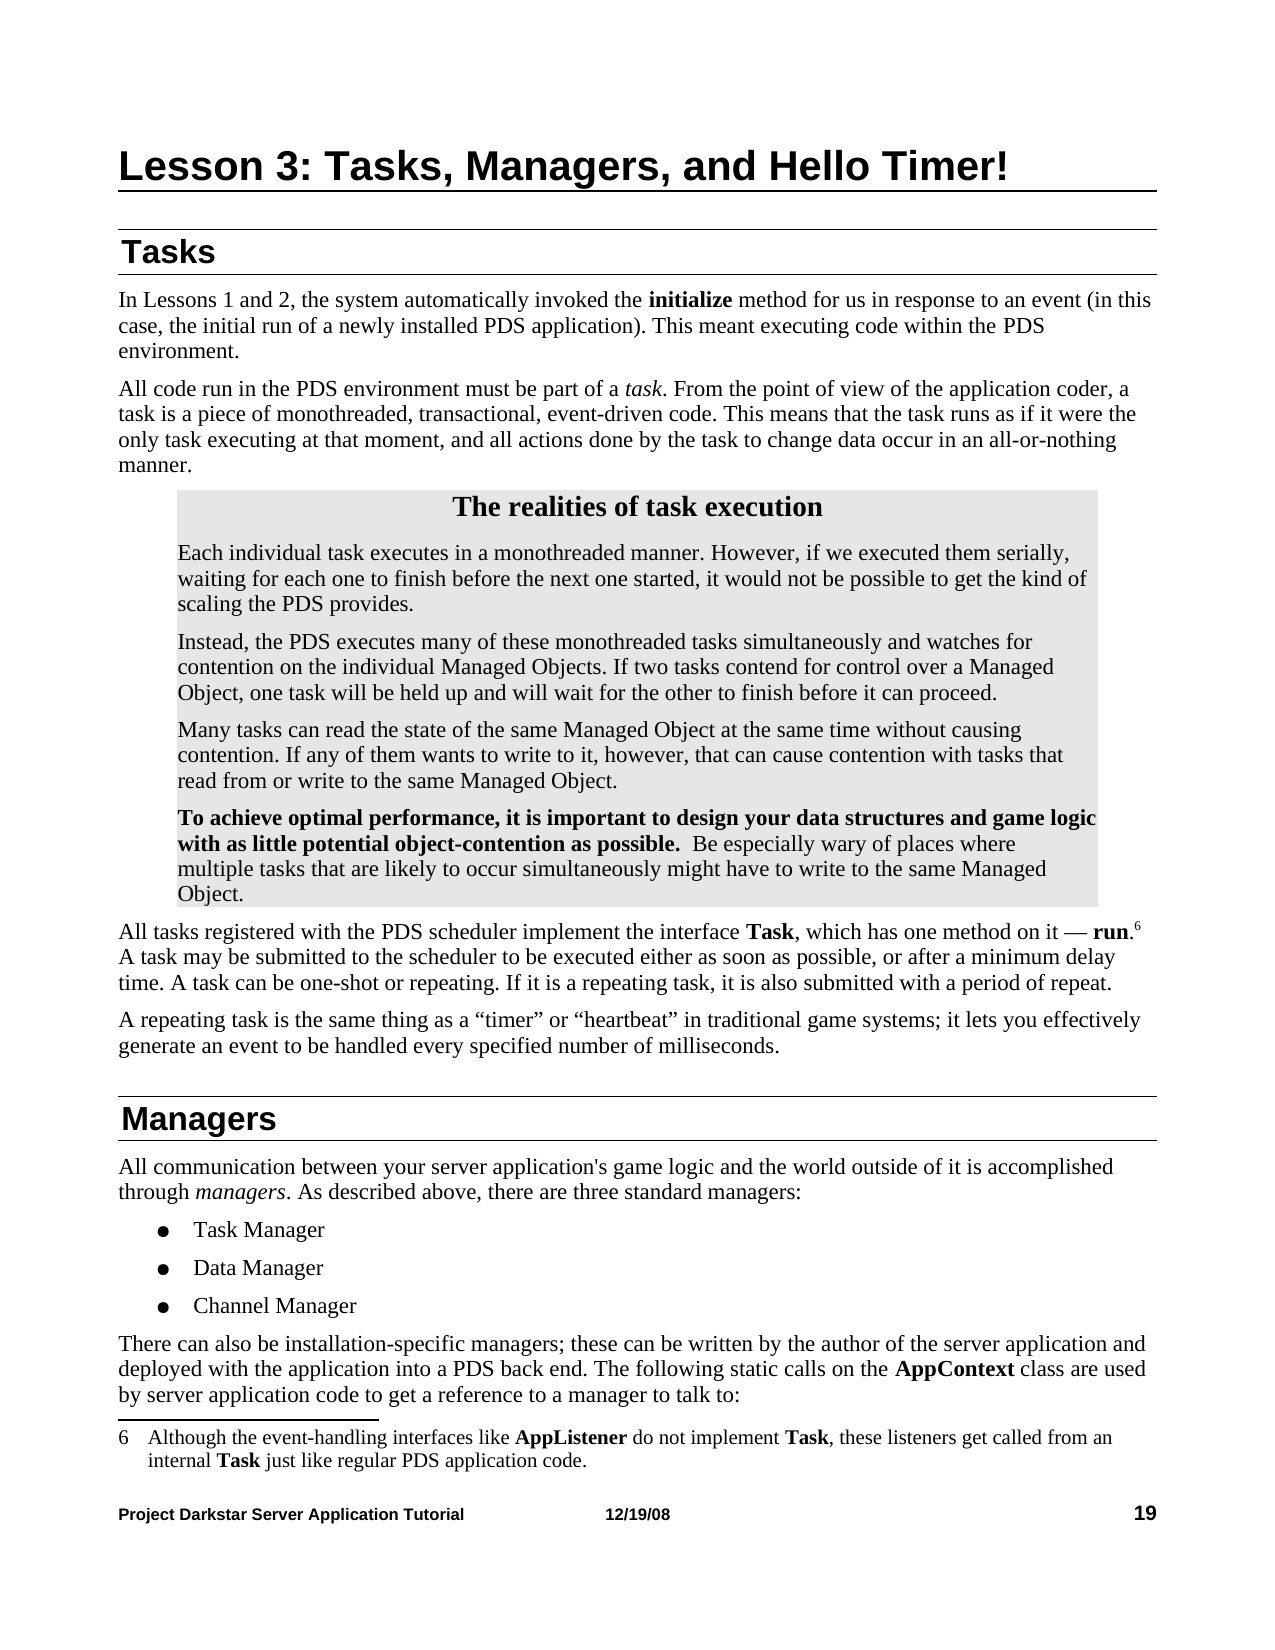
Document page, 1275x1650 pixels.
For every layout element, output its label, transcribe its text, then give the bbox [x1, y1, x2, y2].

list Task Manager [156, 1217, 1157, 1242]
text All code run in the PDS environment must be part of a task. From the point of view of the application coder, a task is a piece of monothreaded, transactional, event-driven code. This means that the task runs as if it were the only task executing at that moment, and all actions done by the task to change data occur in an all-or-nothing manner. [118, 376, 1157, 478]
subtitle Lesson 3: Tasks, Managers, and Hello Timer! [118, 143, 1157, 190]
text Although the event-handling interfaces like AppListener do not implement Task, these listeners get called from an internal Task just like regular PDS application code. [118, 1426, 1157, 1472]
text All tasks registered with the PDS scheduler implement the interface Task, which has one method on it — run. A task may be submitted to the scheduler to be executed either as soon as possible, or after a minimum delay time. A task can be one-shot or repeating. If it is a repeating task, it is also submitted with a period of repeat. [118, 919, 1157, 995]
title The realities of task execution [177, 490, 1098, 522]
list Data Manager [156, 1255, 1157, 1280]
text All communication between your server application's game logic and the world outside of it is accomplished through managers. As described above, there are three standard managers: [118, 1154, 1157, 1204]
text There can also be installation-specific managers; these can be written by the author of the server application and deployed with the application into a PDS back end. The following static calls on the AppContext class are used by server application code to get a reference to a manager to talk to: [118, 1331, 1157, 1407]
list Channel Manager [156, 1293, 1157, 1318]
subtitle Tasks [118, 230, 1157, 274]
text Many tasks can read the state of the same Managed Object at the same time without causing contention. If any of them wants to write to it, however, that can cause contention with tasks that read from or write to the same Managed Object. [177, 717, 1098, 793]
text Instead, the PDS executes many of these monothreaded tasks simultaneously and watches for contention on the individual Managed Objects. If two tasks contend for control over a Managed Object, one task will be held up and will wait for the other to finish before it can proceed. [177, 629, 1098, 705]
text To achieve optimal performance, it is important to design your data structures and game logic with as little potential object-contention as possible. Be especially wary of places where multiple tasks that are likely to occur simultaneously might have to write to the same Managed Object. [177, 805, 1098, 907]
text Each individual task executes in a monothreaded manner. However, if we executed them serially, waiting for each one to finish before the next one started, it would not be possible to get the kind of scaling the PDS provides. [177, 540, 1098, 617]
text A repeating task is the same thing as a “timer” or “heartbeat” in traditional game systems; it lets you effectively generate an event to be handled every specified number of milliseconds. [118, 1007, 1157, 1058]
text In Lessons 1 and 2, the system automatically invoked the initialize method for us in response to an event (in this case, the initial run of a newly installed PDS application). This meant executing code within the PDS environment. [118, 287, 1157, 363]
subtitle Managers [118, 1097, 1157, 1140]
